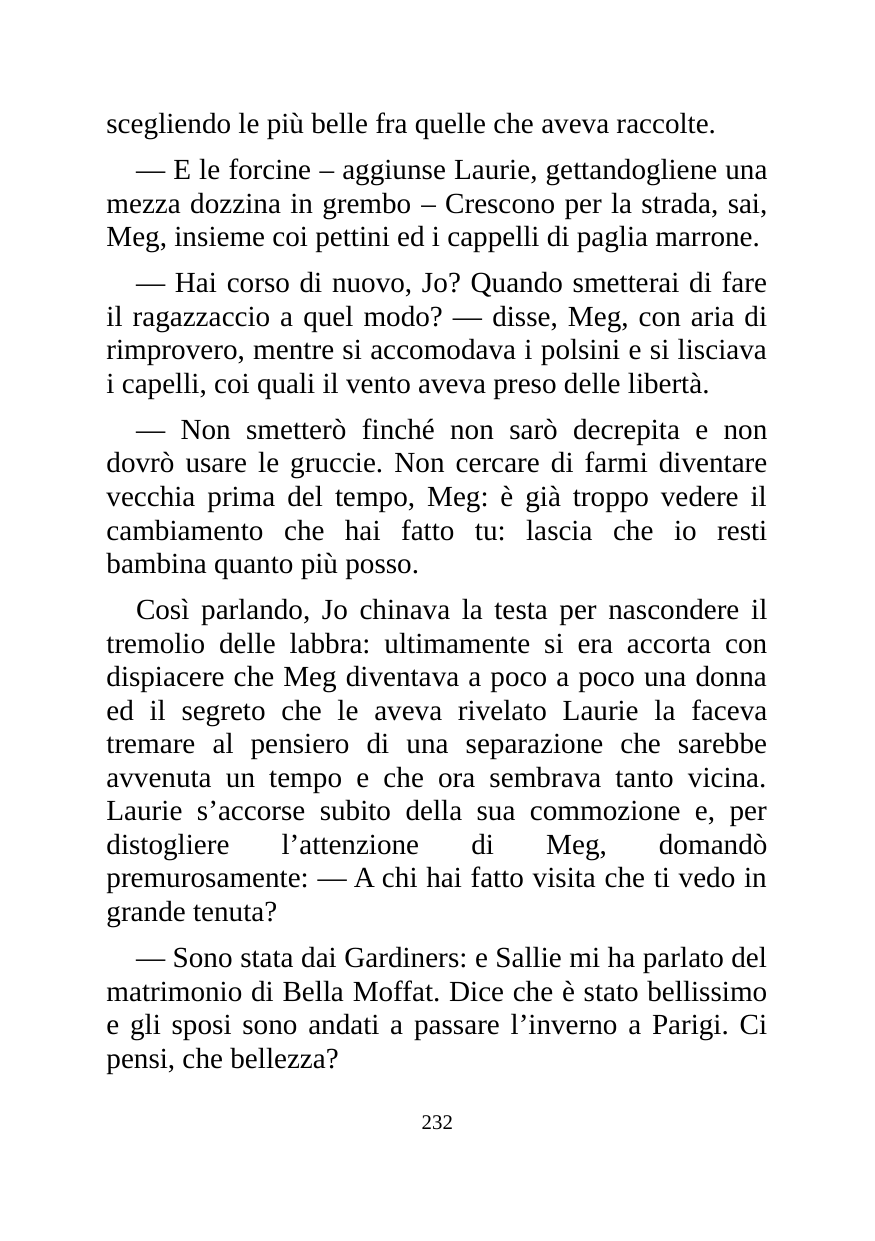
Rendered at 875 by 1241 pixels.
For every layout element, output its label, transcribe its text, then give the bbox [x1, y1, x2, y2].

text — Hai corso di nuovo, Jo? Quando smetterai di fare il ragazzaccio a quel modo? — disse, Meg, con aria di rimprovero, mentre si accomodava i polsini e si lisciava i capelli, coi quali il vento aveva preso delle libertà. [106, 265, 768, 399]
text — Non smetterò finché non sarò decrepita e non dovrò usare le gruccie. Non cercare di farmi diventare vecchia prima del tempo, Meg: è già troppo vedere il cambiamento che hai fatto tu: lascia che io resti bambina quanto più posso. [106, 412, 768, 580]
text — E le forcine – aggiunse Laurie, gettandogliene una mezza dozzina in grembo – Crescono per la strada, sai, Meg, insieme coi pettini ed i cappelli di paglia marrone. [106, 152, 768, 253]
text scegliendo le più belle fra quelle che aveva raccolte. [106, 106, 768, 140]
text — Sono stata dai Gardiners: e Sallie mi ha parlato del matrimonio di Bella Moffat. Dice che è stato bellissimo e gli sposi sono andati a passare l’inverno a Parigi. Ci pensi, che bellezza? [106, 940, 768, 1074]
text Così parlando, Jo chinava la testa per nascondere il tremolio delle labbra: ultimamente si era accorta con dispiacere che Meg diventava a poco a poco una donna ed il segreto che le aveva rivelato Laurie la faceva tremare al pensiero di una separazione che sarebbe avvenuta un tempo e che ora sembrava tanto vicina. Laurie s’accorse subito della sua commozione e, per distogliere l’attenzione di Meg, domandò premurosamente: — A chi hai fatto visita che ti vedo in grande tenuta? [106, 592, 768, 928]
